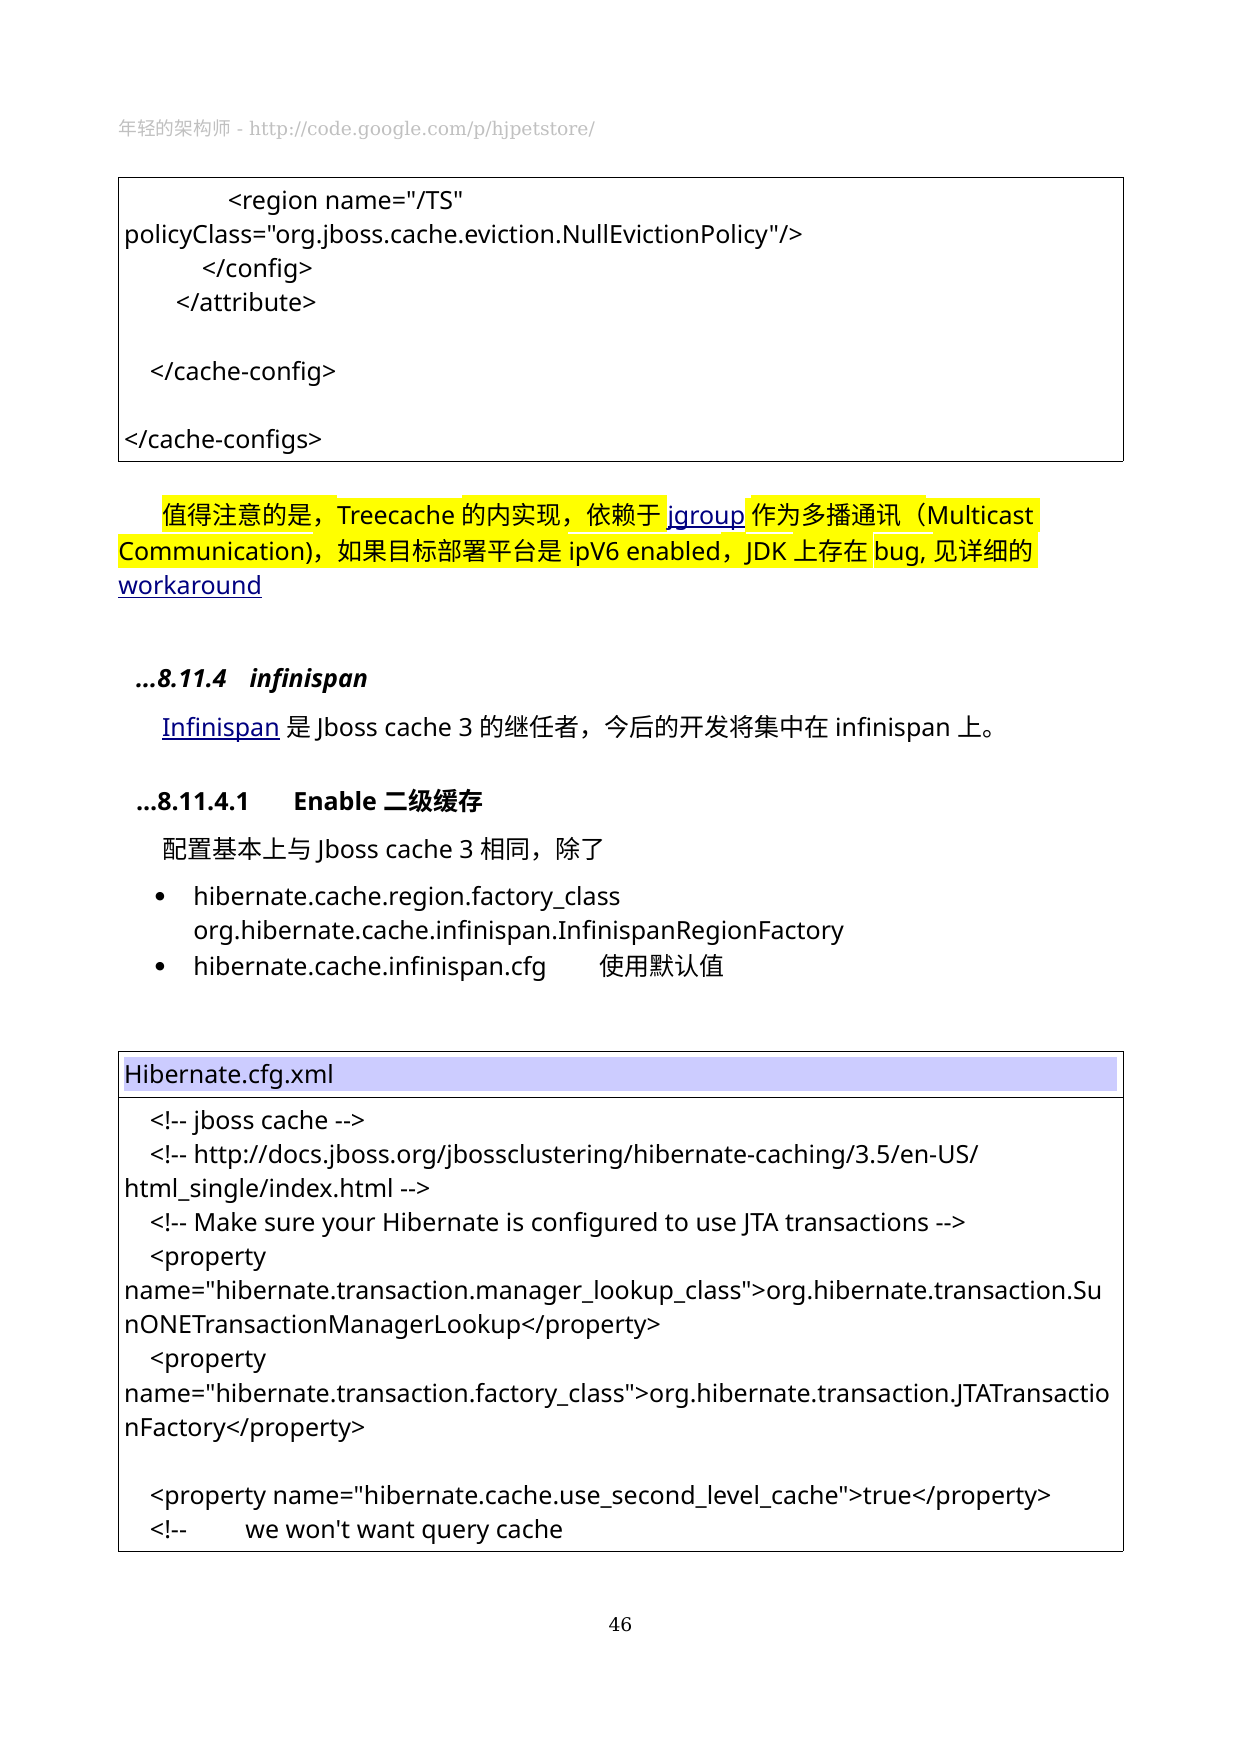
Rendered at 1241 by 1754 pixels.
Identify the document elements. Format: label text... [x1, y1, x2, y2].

list hibernate.cache.region.factory_class org.hibernate.cache.infinispan.InfinispanRegionFactory [156, 879, 1122, 947]
subtitle Enable 二级缓存 [136, 781, 1122, 817]
text 配置基本上与 Jboss cache 3 相同，除了 [118, 830, 1122, 866]
subtitle infinispan [136, 661, 1122, 695]
list hibernate.cache.infinispan.cfg 使用默认值 [156, 947, 1122, 983]
text 值得注意的是，Treecache 的内实现，依赖于 jgroup 作为多播通讯（Multicast Communication)，如果目标部署平台是 ipV6 enabled，JDK 上存在 bug, 见详细的 workaround [118, 495, 1122, 602]
table_cell <!-- jboss cache --> <!-- http://docs.jboss.org/jbossclustering/hibernate-caching/3.5/en-US/html_single/index.html --> <!-- Make sure your Hibernate is configured to use JTA transactions --> <property name="hibernate.transaction.manager_lookup_class">org.hibernate.transaction.SunONETransactionManagerLookup</property> <property name="hibernate.transaction.factory_class">org.hibernate.transaction.JTATransactionFactory</property> <property name="hibernate.cache.use_second_level_cache">true</property> <!-- we won't want query cache [119, 1098, 1123, 1551]
table_header Hibernate.cfg.xml [119, 1052, 1123, 1097]
text Infinispan 是 Jboss cache 3 的继任者，今后的开发将集中在 infinispan 上。 [118, 707, 1122, 744]
table_cell <region name="/TS" policyClass="org.jboss.cache.eviction.NullEvictionPolicy"/> </config> </attribute> </cache-config> </cache-configs> [119, 178, 1123, 461]
